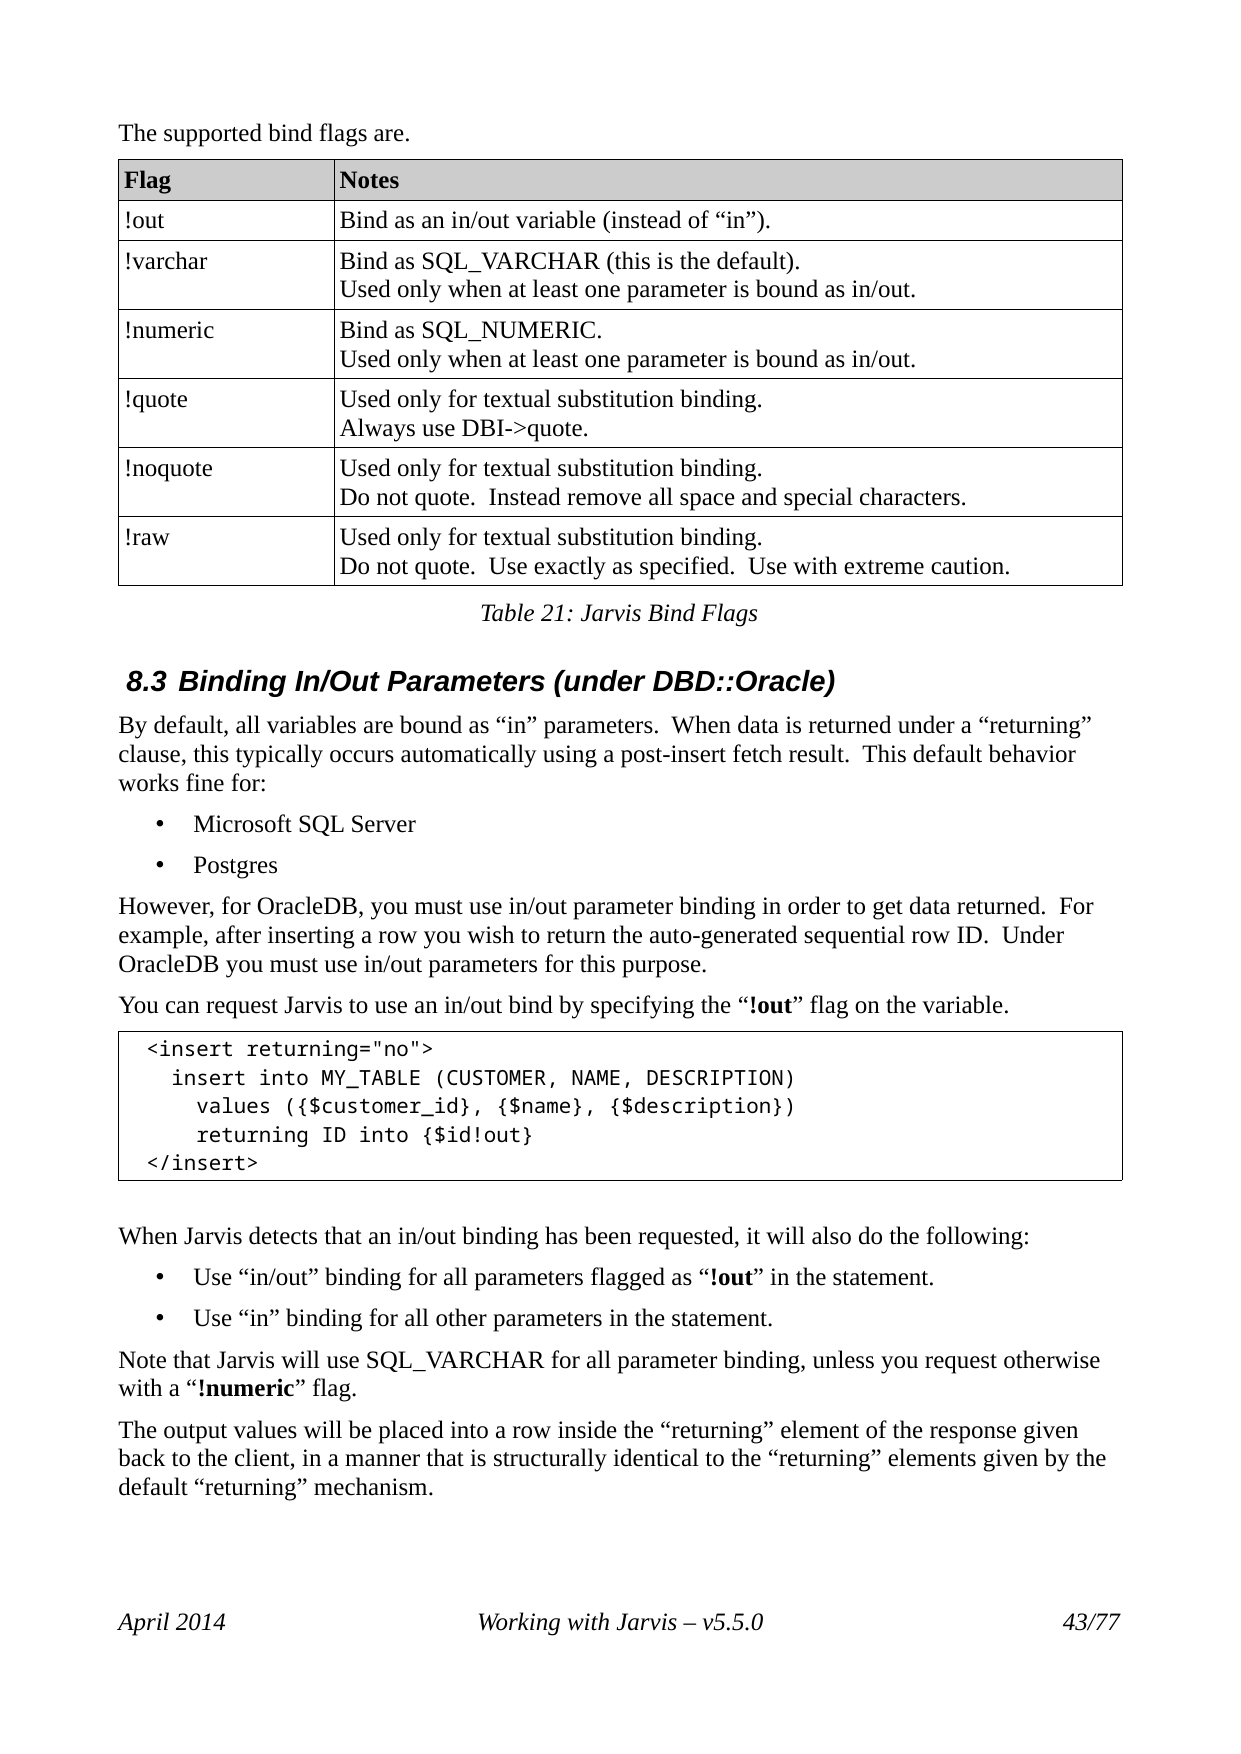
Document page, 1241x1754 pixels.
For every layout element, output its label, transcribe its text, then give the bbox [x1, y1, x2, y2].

table_cell Used only for textual substitution binding. Always use DBI->quote. [335, 379, 1122, 447]
text </insert> [119, 1145, 1122, 1180]
list Postgres [156, 850, 1122, 879]
table_cell Used only for textual substitution binding. Do not quote. Instead remove all space and special characters. [335, 448, 1122, 516]
table_cell Bind as SQL_NUMERIC. Used only when at least one parameter is bound as in/out. [335, 310, 1122, 378]
table_cell !noquote [119, 448, 334, 516]
text You can request Jarvis to use an in/out bind by specifying the “!out” flag on the variable. [118, 990, 1122, 1019]
table_cell Bind as SQL_VARCHAR (this is the default). Used only when at least one parameter is bound as in/out. [335, 241, 1122, 309]
text returning ID into {$id!out} [119, 1117, 1122, 1145]
table_cell !quote [119, 379, 334, 447]
table_cell !out [119, 201, 334, 240]
text However, for OracleDB, you must use in/out parameter binding in order to get data returned. For example, after inserting a row you wish to return the auto-generated sequential row ID. Under OracleDB you must use in/out parameters for this purpose. [118, 891, 1122, 978]
text The output values will be placed into a row inside the “returning” element of the response given back to the client, in a manner that is structurally identical to the “returning” elements given by the default “returning” mechanism. [118, 1415, 1122, 1501]
list Use “in” binding for all other parameters in the statement. [156, 1303, 1122, 1332]
table_cell Used only for textual substitution binding. Do not quote. Use exactly as specified. Use with extreme caution. [335, 517, 1122, 585]
table_cell !raw [119, 517, 334, 585]
text The supported bind flags are. [118, 118, 1122, 147]
table_cell !varchar [119, 241, 334, 309]
list Microsoft SQL Server [156, 809, 1122, 838]
text When Jarvis detects that an in/out binding has been requested, it will also do the following: [118, 1221, 1122, 1250]
table_cell !numeric [119, 310, 334, 378]
subtitle Binding In/Out Parameters (under DBD::Oracle) [118, 664, 1122, 698]
table_header Flag [119, 160, 334, 200]
text Table 21: Jarvis Bind Flags [118, 598, 1122, 627]
text <insert returning="no"> [119, 1032, 1122, 1060]
text insert into MY_TABLE (CUSTOMER, NAME, DESCRIPTION) [119, 1060, 1122, 1088]
table_cell Bind as an in/out variable (instead of “in”). [335, 201, 1122, 240]
table_header Notes [335, 160, 1122, 200]
text values ({$customer_id}, {$name}, {$description}) [119, 1088, 1122, 1117]
text By default, all variables are bound as “in” parameters. When data is returned under a “returning” clause, this typically occurs automatically using a post-insert fetch result. This default behavior works fine for: [118, 710, 1122, 796]
text Note that Jarvis will use SQL_VARCHAR for all parameter binding, unless you request otherwise with a “!numeric” flag. [118, 1345, 1122, 1402]
list Use “in/out” binding for all parameters flagged as “!out” in the statement. [156, 1262, 1122, 1291]
